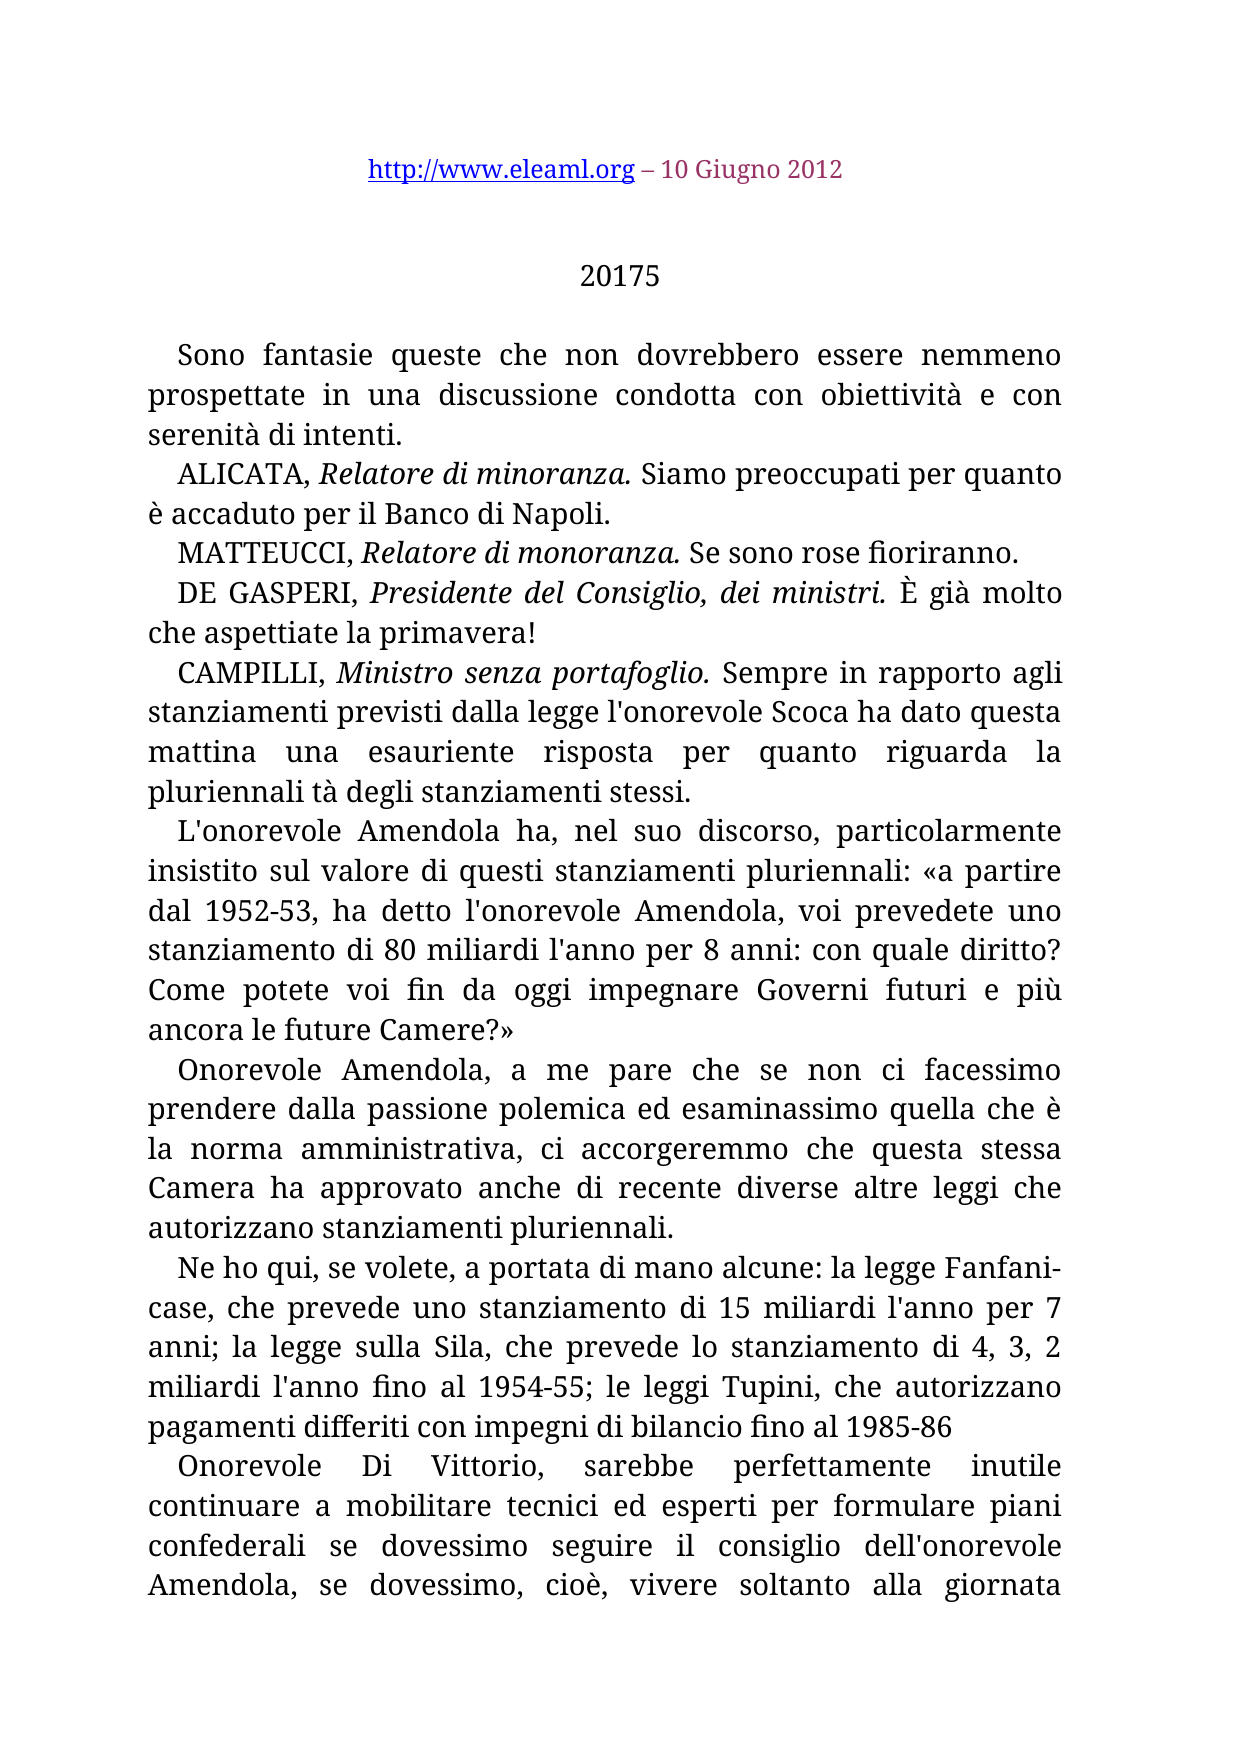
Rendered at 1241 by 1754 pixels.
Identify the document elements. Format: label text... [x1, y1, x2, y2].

text Ne ho qui, se volete, a portata di mano alcune: la legge Fanfani-case, che prevede uno stanziamento di 15 miliardi l'anno per 7 anni; la legge sulla Sila, che prevede lo stanziamento di 4, 3, 2 miliardi l'anno fino al 1954-55; le leggi Tupini, che autorizzano pagamenti differiti con impegni di bilancio fino al 1985-86 [148, 1247, 1063, 1446]
text Onorevole Amendola, a me pare che se non ci facessimo prendere dalla passione polemica ed esaminassimo quella che è la norma amministrativa, ci accorgeremmo che questa stessa Camera ha approvato anche di recente diverse altre leggi che autorizzano stanziamenti pluriennali. [148, 1049, 1063, 1247]
text Sono fantasie queste che non dovrebbero essere nemmeno prospettate in una discussione condotta con obiettività e con serenità di intenti. [148, 334, 1063, 453]
text Onorevole Di Vittorio, sarebbe perfettamente inutile continuare a mobilitare tecnici ed esperti per formulare piani confederali se dovessimo seguire il consiglio dell'onorevole Amendola, se dovessimo, cioè, vivere soltanto alla giornata [148, 1446, 1063, 1604]
text DE GASPERI, Presidente del Consiglio, dei ministri. È già molto che aspettiate la primavera! [148, 572, 1063, 652]
text ALICATA, Relatore di minoranza. Siamo preoccupati per quanto è accaduto per il Banco di Napoli. [148, 453, 1063, 533]
text MATTEUCCI, Relatore di monoranza. Se sono rose fioriranno. [148, 533, 1063, 572]
text 20175 [148, 255, 1063, 295]
text CAMPILLI, Ministro senza portafoglio. Sempre in rapporto agli stanziamenti previsti dalla legge l'onorevole Scoca ha dato questa mattina una esauriente risposta per quanto riguarda la pluriennali tà degli stanziamenti stessi. [148, 652, 1063, 811]
text L'onorevole Amendola ha, nel suo discorso, particolarmente insistito sul valore di questi stanziamenti pluriennali: «a partire dal 1952-53, ha detto l'onorevole Amendola, voi prevedete uno stanziamento di 80 miliardi l'anno per 8 anni: con quale diritto? Come potete voi fin da oggi impegnare Governi futuri e più ancora le future Camere?» [148, 811, 1063, 1049]
